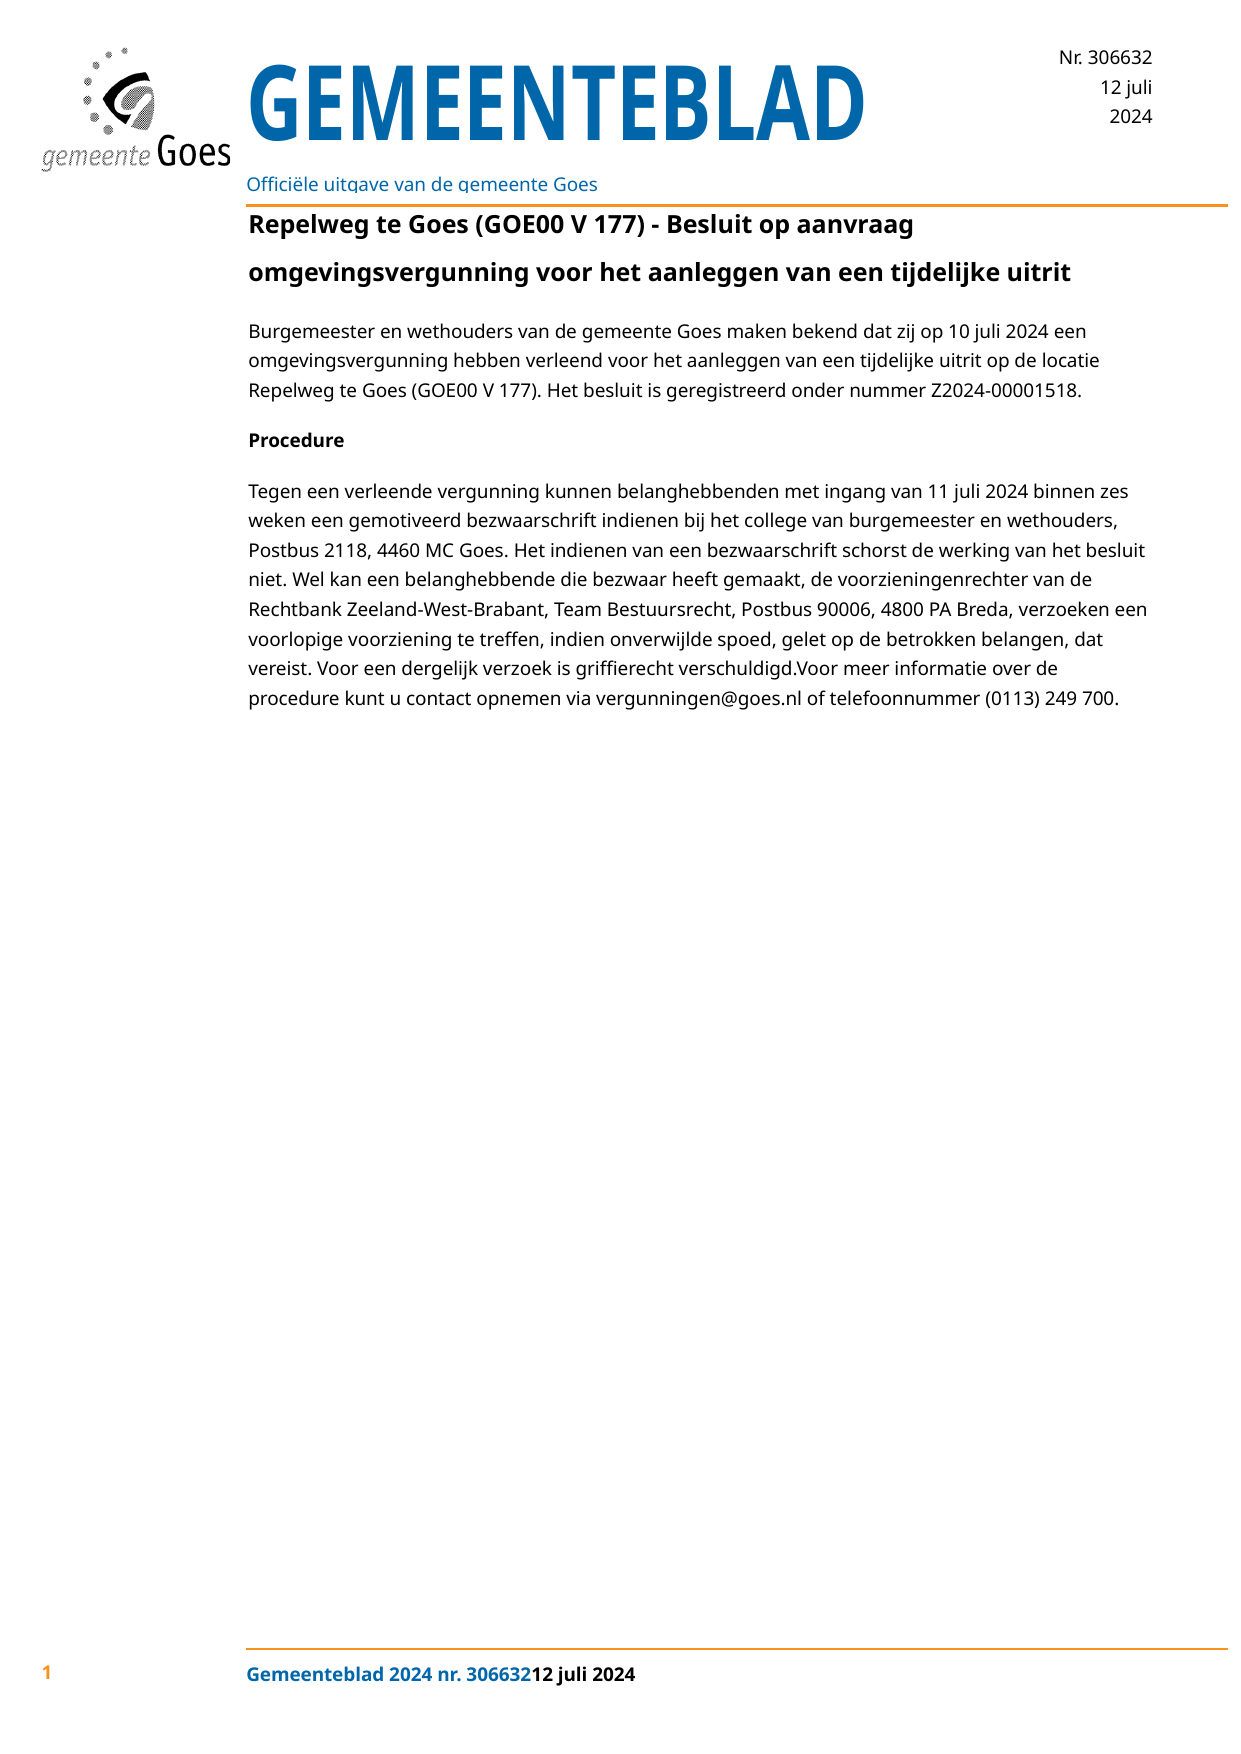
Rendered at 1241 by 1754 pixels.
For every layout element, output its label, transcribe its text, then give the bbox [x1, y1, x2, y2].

text Burgemeester en wethouders van de gemeente Goes maken bekend dat zij op 10 juli 2024 een omgevingsvergunning hebben verleend voor het aanleggen van een tijdelijke uitrit op de locatie Repelweg te Goes (GOE00 V 177). Het besluit is geregistreerd onder nummer Z2024-00001518. [248, 318, 1152, 403]
text Procedure [248, 427, 1152, 453]
text Tegen een verleende vergunning kunnen belanghebbenden met ingang van 11 juli 2024 binnen zes weken een gemotiveerd bezwaarschrift indienen bij het college van burgemeester en wethouders, Postbus 2118, 4460 MC Goes. Het indienen van een bezwaarschrift schorst de werking van het besluit niet. Wel kan een belanghebbende die bezwaar heeft gemaakt, de voorzieningenrechter van de Rechtbank Zeeland-West-Brabant, Team Bestuursrecht, Postbus 90006, 4800 PA Breda, verzoeken een voorlopige voorziening te treffen, indien onverwijlde spoed, gelet op de betrokken belangen, dat vereist. Voor een dergelijk verzoek is griffierecht verschuldigd.Voor meer informatie over de procedure kunt u contact opnemen via vergunningen@goes.nl of telefoonnummer (0113) 249 700. [248, 478, 1152, 711]
text Repelweg te Goes (GOE00 V 177) - Besluit op aanvraag omgevingsvergunning voor het aanleggen van een tijdelijke uitrit [248, 207, 1152, 288]
picture [41, 47, 231, 172]
